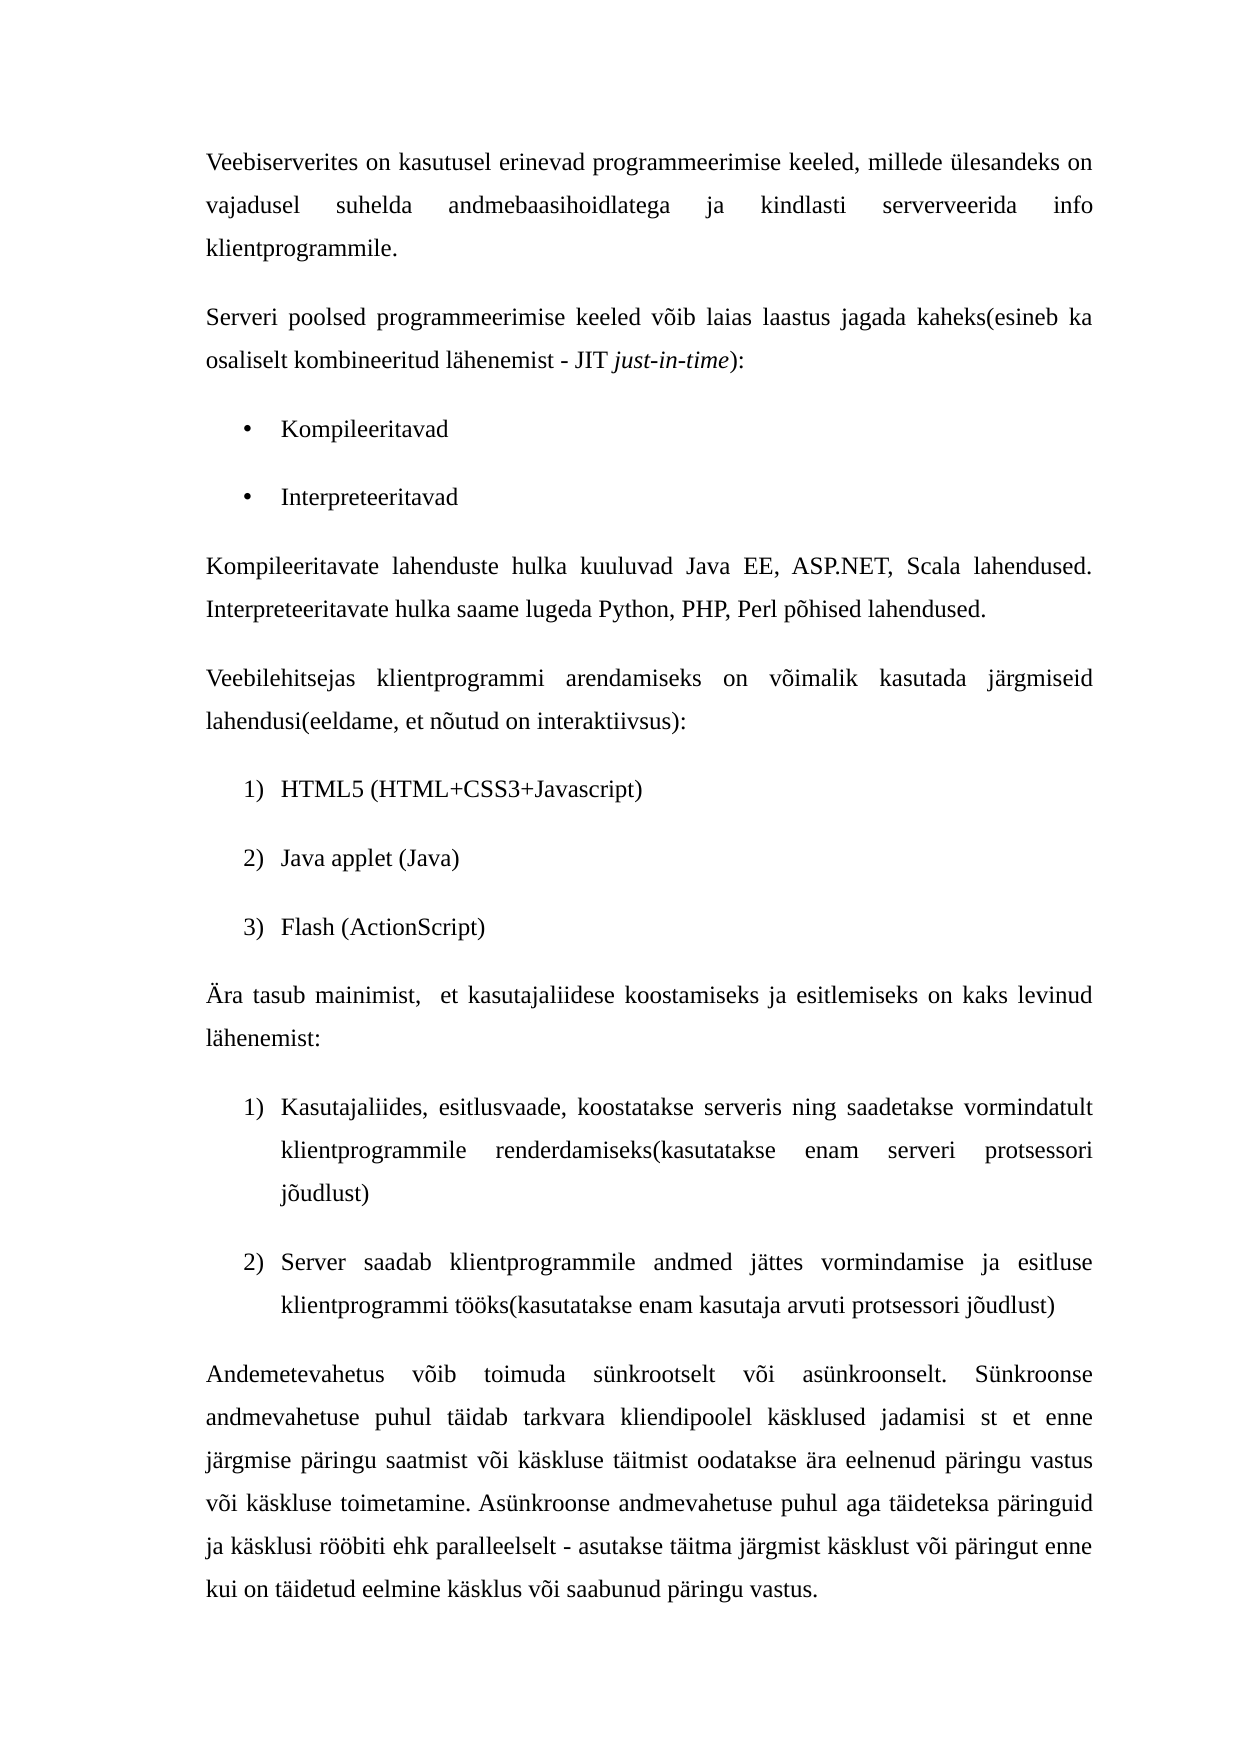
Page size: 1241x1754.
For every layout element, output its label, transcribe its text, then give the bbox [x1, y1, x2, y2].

list Java applet (Java) [243, 843, 1093, 872]
list Kasutajaliides, esitlusvaade, koostatakse serveris ning saadetakse vormindatult klientprogrammile renderdamiseks(kasutatakse enam serveri protsessori jõudlust) [243, 1092, 1093, 1207]
text Kompileeritavate lahenduste hulka kuuluvad Java EE, ASP.NET, Scala lahendused. Interpreteeritavate hulka saame lugeda Python, PHP, Perl põhised lahendused. [206, 551, 1093, 623]
list Interpreteeritavad [243, 482, 1093, 511]
text Veebiserverites on kasutusel erinevad programmeerimise keeled, millede ülesandeks on vajadusel suhelda andmebaasihoidlatega ja kindlasti serverveerida info klientprogrammile. [206, 147, 1093, 262]
text Veebilehitsejas klientprogrammi arendamiseks on võimalik kasutada järgmiseid lahendusi(eeldame, et nõutud on interaktiivsus): [206, 663, 1093, 734]
text Ära tasub mainimist, et kasutajaliidese koostamiseks ja esitlemiseks on kaks levinud lähenemist: [206, 980, 1093, 1052]
text Serveri poolsed programmeerimise keeled võib laias laastus jagada kaheks(esineb ka osaliselt kombineeritud lähenemist - JIT just-in-time): [206, 302, 1093, 374]
list Flash (ActionScript) [243, 912, 1093, 941]
list Server saadab klientprogrammile andmed jättes vormindamise ja esitluse klientprogrammi tööks(kasutatakse enam kasutaja arvuti protsessori jõudlust) [243, 1247, 1093, 1319]
list Kompileeritavad [243, 414, 1093, 442]
text Andemetevahetus võib toimuda sünkrootselt või asünkroonselt. Sünkroonse andmevahetuse puhul täidab tarkvara kliendipoolel käsklused jadamisi st et enne järgmise päringu saatmist või käskluse täitmist oodatakse ära eelnenud päringu vastus või käskluse toimetamine. Asünkroonse andmevahetuse puhul aga täideteksa päringuid ja käsklusi rööbiti ehk paralleelselt - asutakse täitma järgmist käsklust või päringut enne kui on täidetud eelmine käsklus või saabunud päringu vastus. [206, 1359, 1093, 1603]
list HTML5 (HTML+CSS3+Javascript) [243, 774, 1093, 803]
